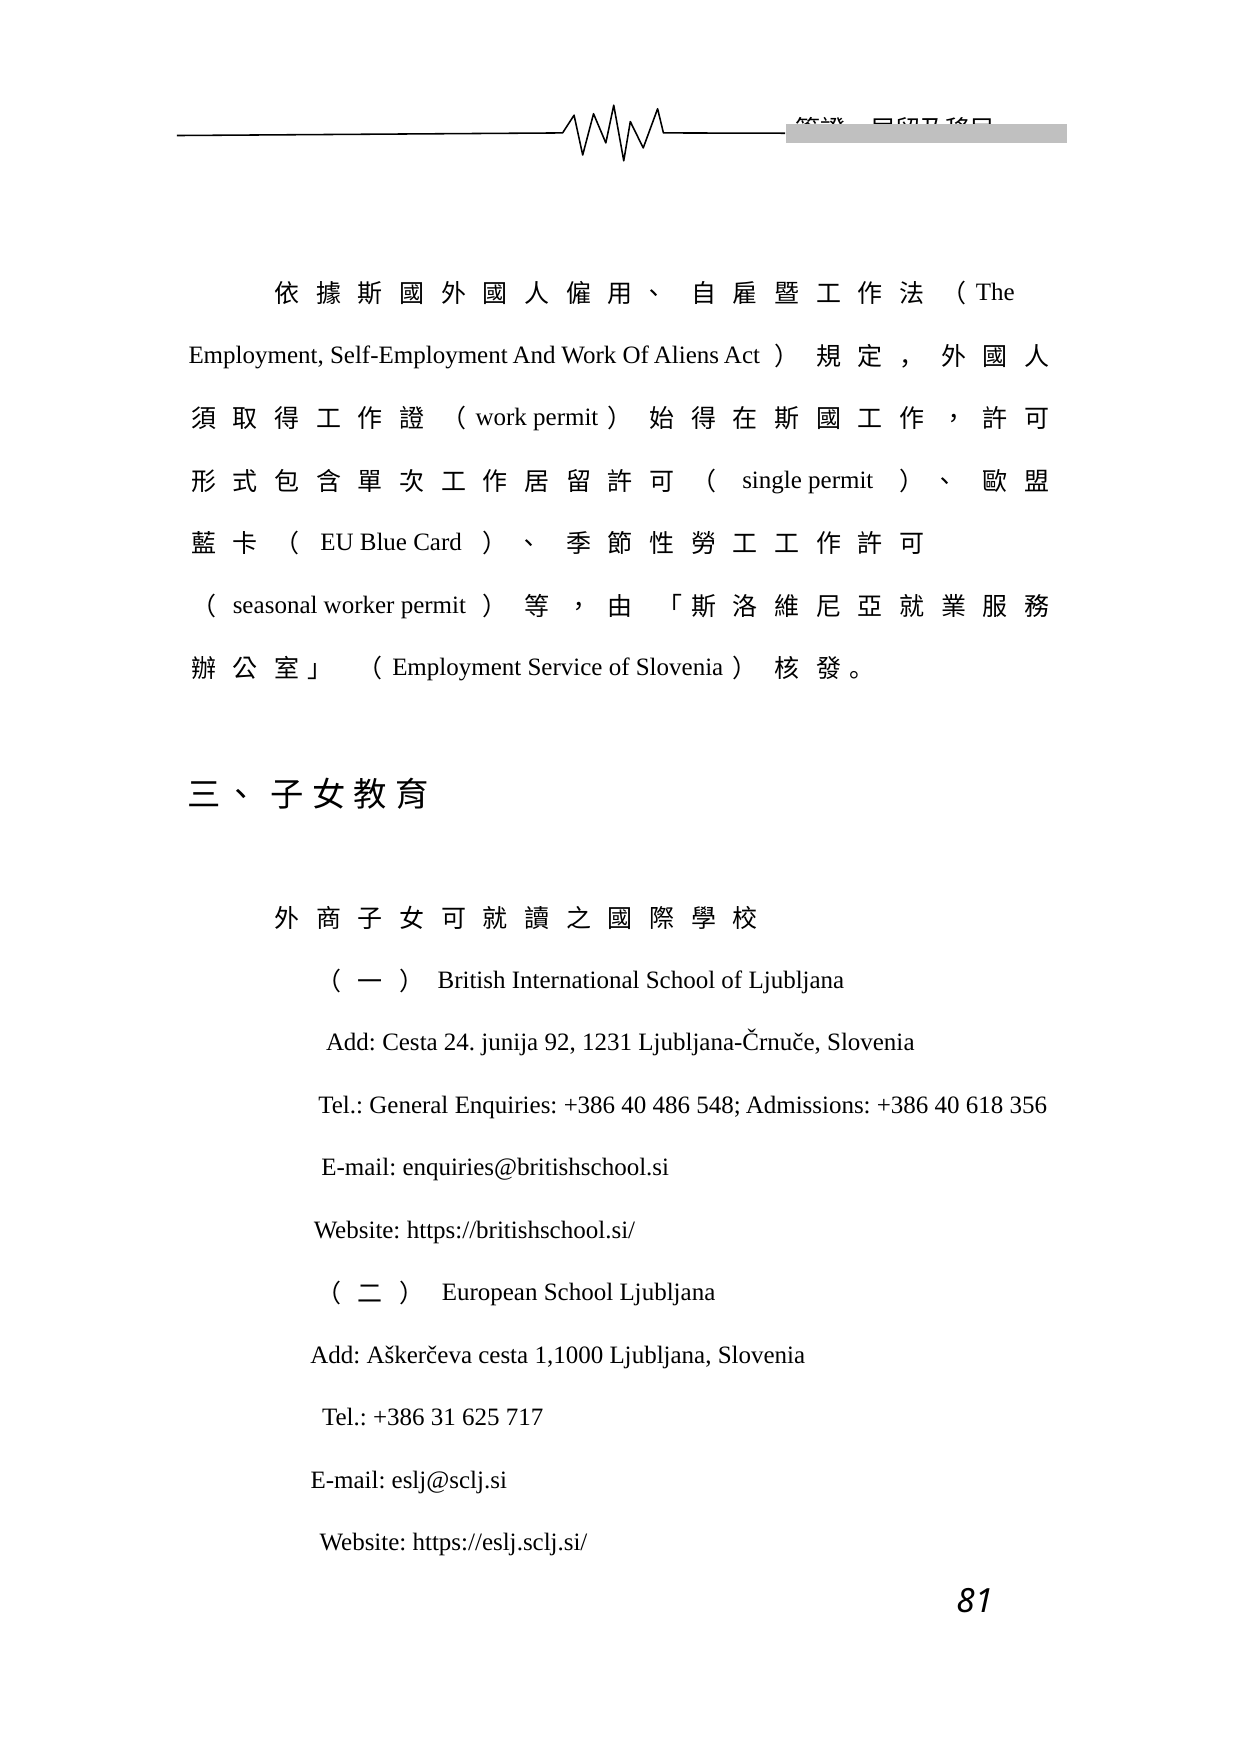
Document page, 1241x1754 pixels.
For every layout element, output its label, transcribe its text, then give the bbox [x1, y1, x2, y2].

text Add: Cesta 24. junija 92, 1231 Ljubljana-Črnuče, Slovenia [281, 1000, 1058, 1063]
text Tel.: +386 31 625 717 [281, 1375, 1058, 1438]
text Add: Aškerčeva cesta 1,1000 Ljubljana, Slovenia [281, 1313, 1058, 1375]
text E-mail: enquiries@britishschool.si [281, 1125, 1058, 1188]
text （二）European School Ljubljana [281, 1250, 1058, 1313]
text （一）British International School of Ljubljana [281, 938, 1058, 1000]
text 外商子女可就讀之國際學校 [183, 875, 1058, 938]
text 依據斯國外國人僱用、自雇暨工作法（The Employment, Self-Employment And Work Of Aliens Act）規定，外國人須取得工作證（work permit）始得在斯國工作，許可形式包含單次工作居留許可（single permit）、歐盟藍卡（EU Blue Card）、季節性勞工工作許可（seasonal worker permit）等，由「斯洛維尼亞就業服務辦公室」（Employment Service of Slovenia）核發。 [183, 250, 1058, 688]
text Website: https://britishschool.si/ [281, 1188, 1058, 1250]
text E-mail: eslj@sclj.si [281, 1438, 1058, 1500]
text Website: https://eslj.sclj.si/ [281, 1500, 1058, 1563]
text Tel.: General Enquiries: +386 40 486 548; Admissions: +386 40 618 356 [281, 1063, 1058, 1125]
text 三、子女教育 [183, 750, 1058, 813]
